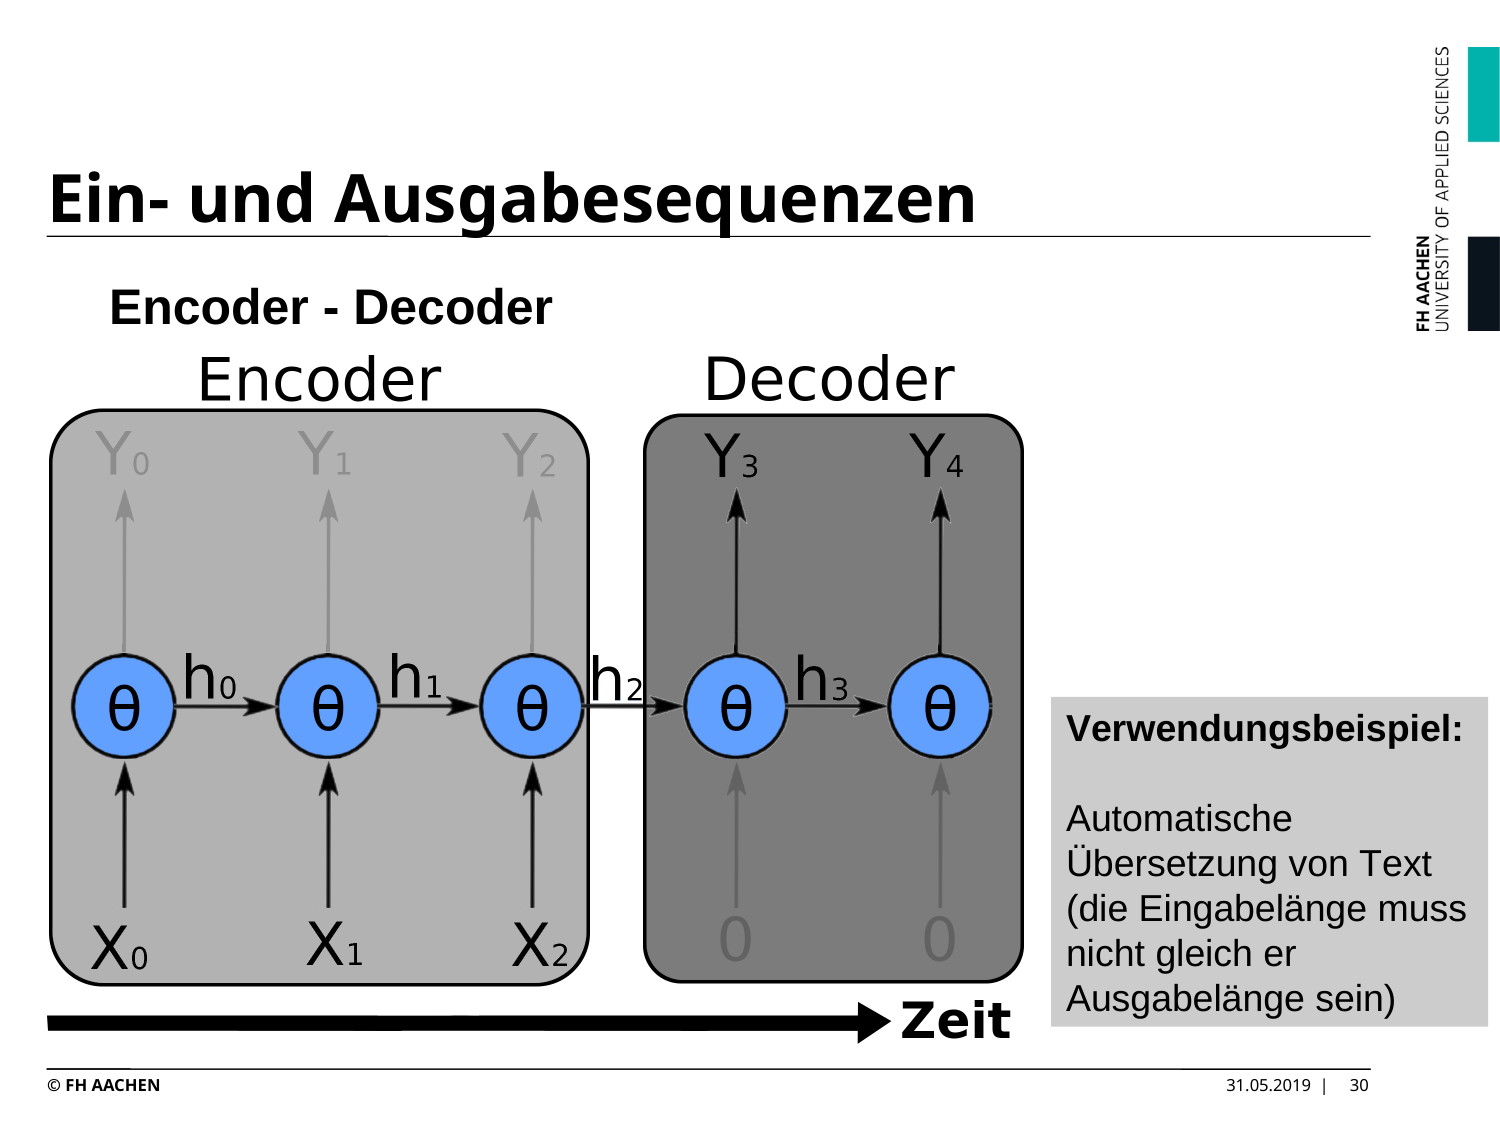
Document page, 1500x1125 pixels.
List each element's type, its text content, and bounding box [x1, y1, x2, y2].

title Ein- und Ausgabesequenzen [47, 153, 1371, 237]
picture [47, 354, 1024, 1044]
picture [1404, 47, 1500, 331]
text_box Encoder - Decoder [94, 267, 569, 343]
text_box Verwendungsbeispiel: Automatische Übersetzung von Text (die Eingabelänge muss nicht gleich er Ausgabelänge sein) [1051, 696, 1489, 1027]
